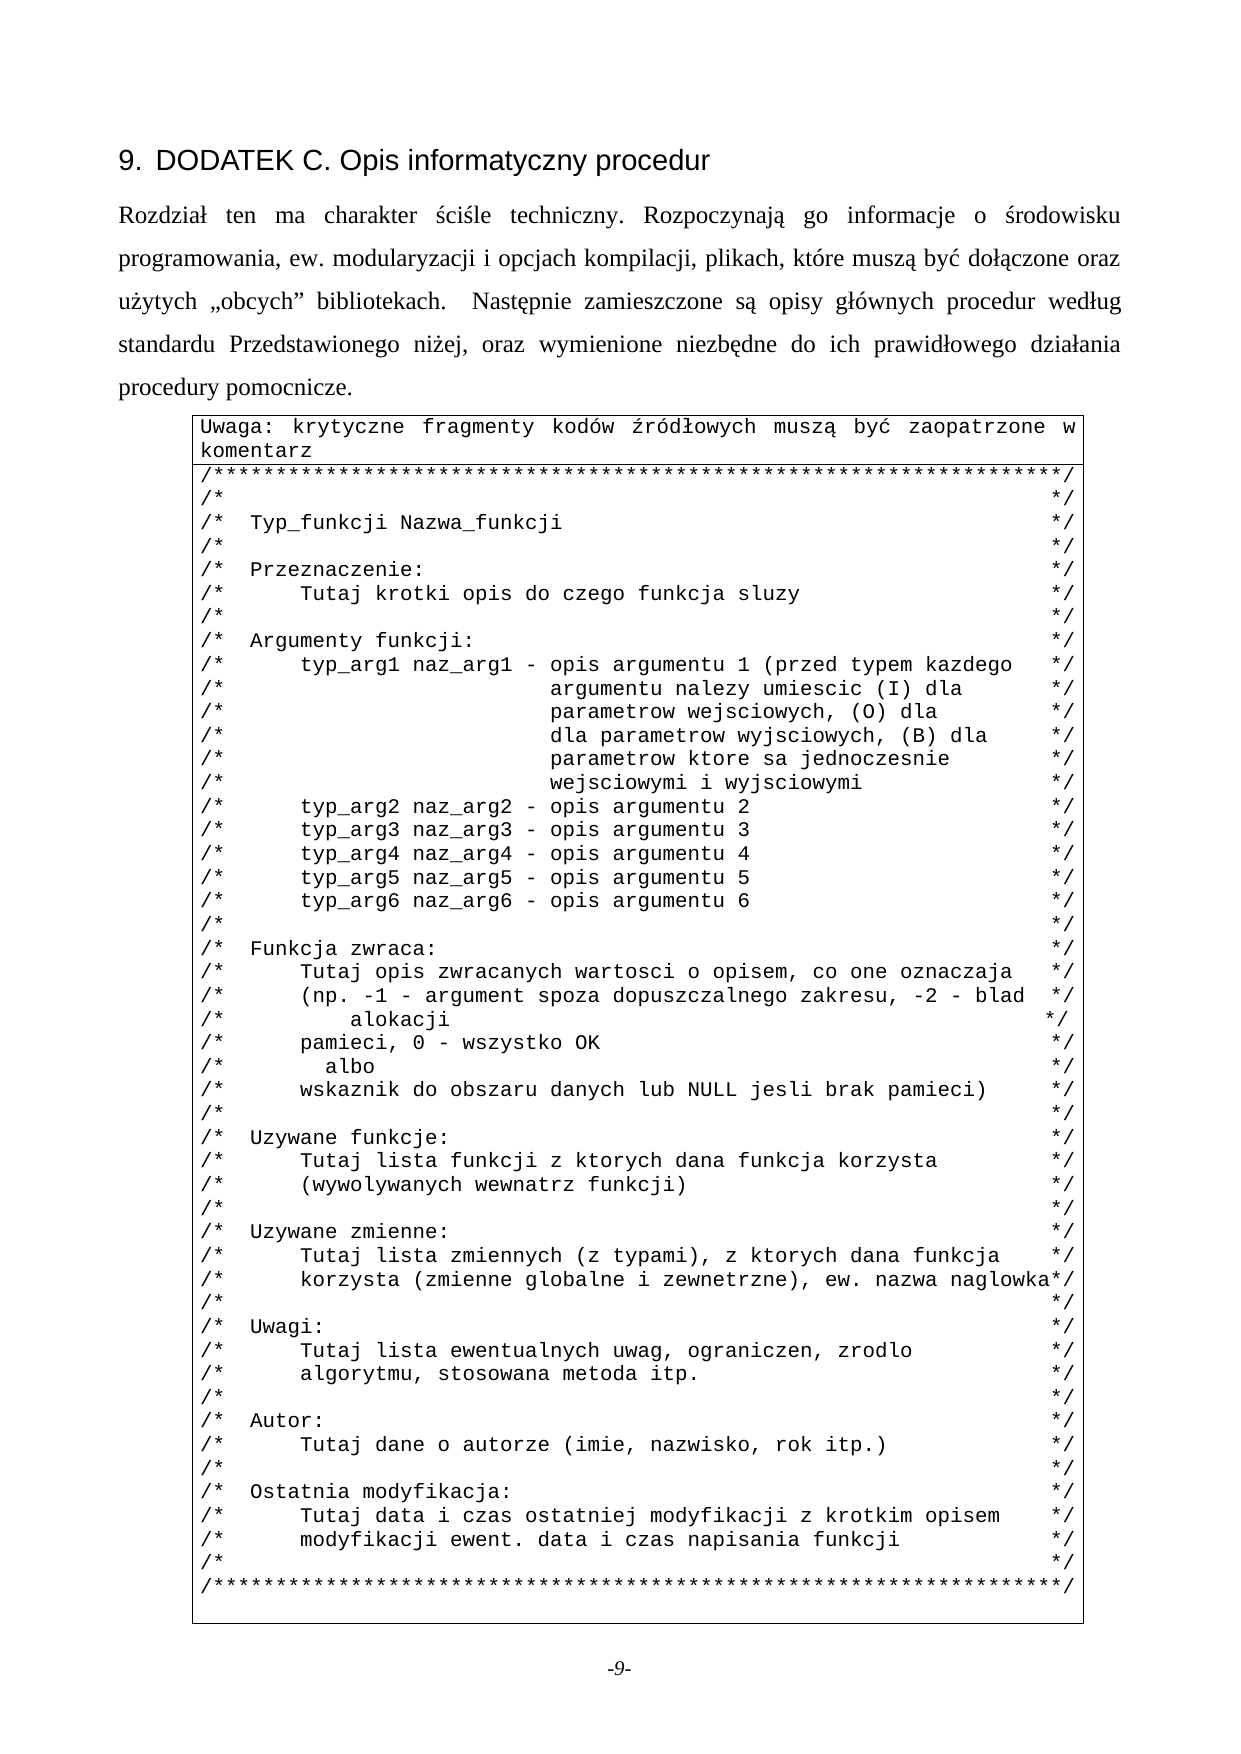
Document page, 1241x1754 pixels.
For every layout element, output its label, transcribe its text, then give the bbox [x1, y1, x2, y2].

table_cell /********************************************************************/ /* */ /* Typ_funkcji Nazwa_funkcji */ /* */ /* Przeznaczenie: */ /* Tutaj krotki opis do czego funkcja sluzy */ /* */ /* Argumenty funkcji: */ /* typ_arg1 naz_arg1 - opis argumentu 1 (przed typem kazdego */ /* argumentu nalezy umiescic (I) dla */ /* parametrow wejsciowych, (O) dla */ /* dla parametrow wyjsciowych, (B) dla */ /* parametrow ktore sa jednoczesnie */ /* wejsciowymi i wyjsciowymi */ /* typ_arg2 naz_arg2 - opis argumentu 2 */ /* typ_arg3 naz_arg3 - opis argumentu 3 */ /* typ_arg4 naz_arg4 - opis argumentu 4 */ /* typ_arg5 naz_arg5 - opis argumentu 5 */ /* typ_arg6 naz_arg6 - opis argumentu 6 */ /* */ /* Funkcja zwraca: */ /* Tutaj opis zwracanych wartosci o opisem, co one oznaczaja */ /* (np. -1 - argument spoza dopuszczalnego zakresu, -2 - blad */ /* alokacji */ /* pamieci, 0 - wszystko OK */ /* albo */ /* wskaznik do obszaru danych lub NULL jesli brak pamieci) */ /* */ /* Uzywane funkcje: */ /* Tutaj lista funkcji z ktorych dana funkcja korzysta */ /* (wywolywanych wewnatrz funkcji) */ /* */ /* Uzywane zmienne: */ /* Tutaj lista zmiennych (z typami), z ktorych dana funkcja */ /* korzysta (zmienne globalne i zewnetrzne), ew. nazwa naglowka*/ /* */ /* Uwagi: */ /* Tutaj lista ewentualnych uwag, ograniczen, zrodlo */ /* algorytmu, stosowana metoda itp. */ /* */ /* Autor: */ /* Tutaj dane o autorze (imie, nazwisko, rok itp.) */ /* */ /* Ostatnia modyfikacja: */ /* Tutaj data i czas ostatniej modyfikacji z krotkim opisem */ /* modyfikacji ewent. data i czas napisania funkcji */ /* */ /********************************************************************/ [193, 465, 1083, 1623]
subtitle DODATEK C. Opis informatyczny procedur [118, 143, 1122, 177]
table_header Uwaga: krytyczne fragmenty kodów źródłowych muszą być zaopatrzone w komentarz [193, 416, 1083, 464]
text Rozdział ten ma charakter ściśle techniczny. Rozpoczynają go informacje o środowisku programowania, ew. modularyzacji i opcjach kompilacji, plikach, które muszą być dołączone oraz użytych „obcych” bibliotekach. Następnie zamieszczone są opisy głównych procedur według standardu Przedstawionego niżej, oraz wymienione niezbędne do ich prawidłowego działania procedury pomocnicze. [118, 200, 1122, 401]
